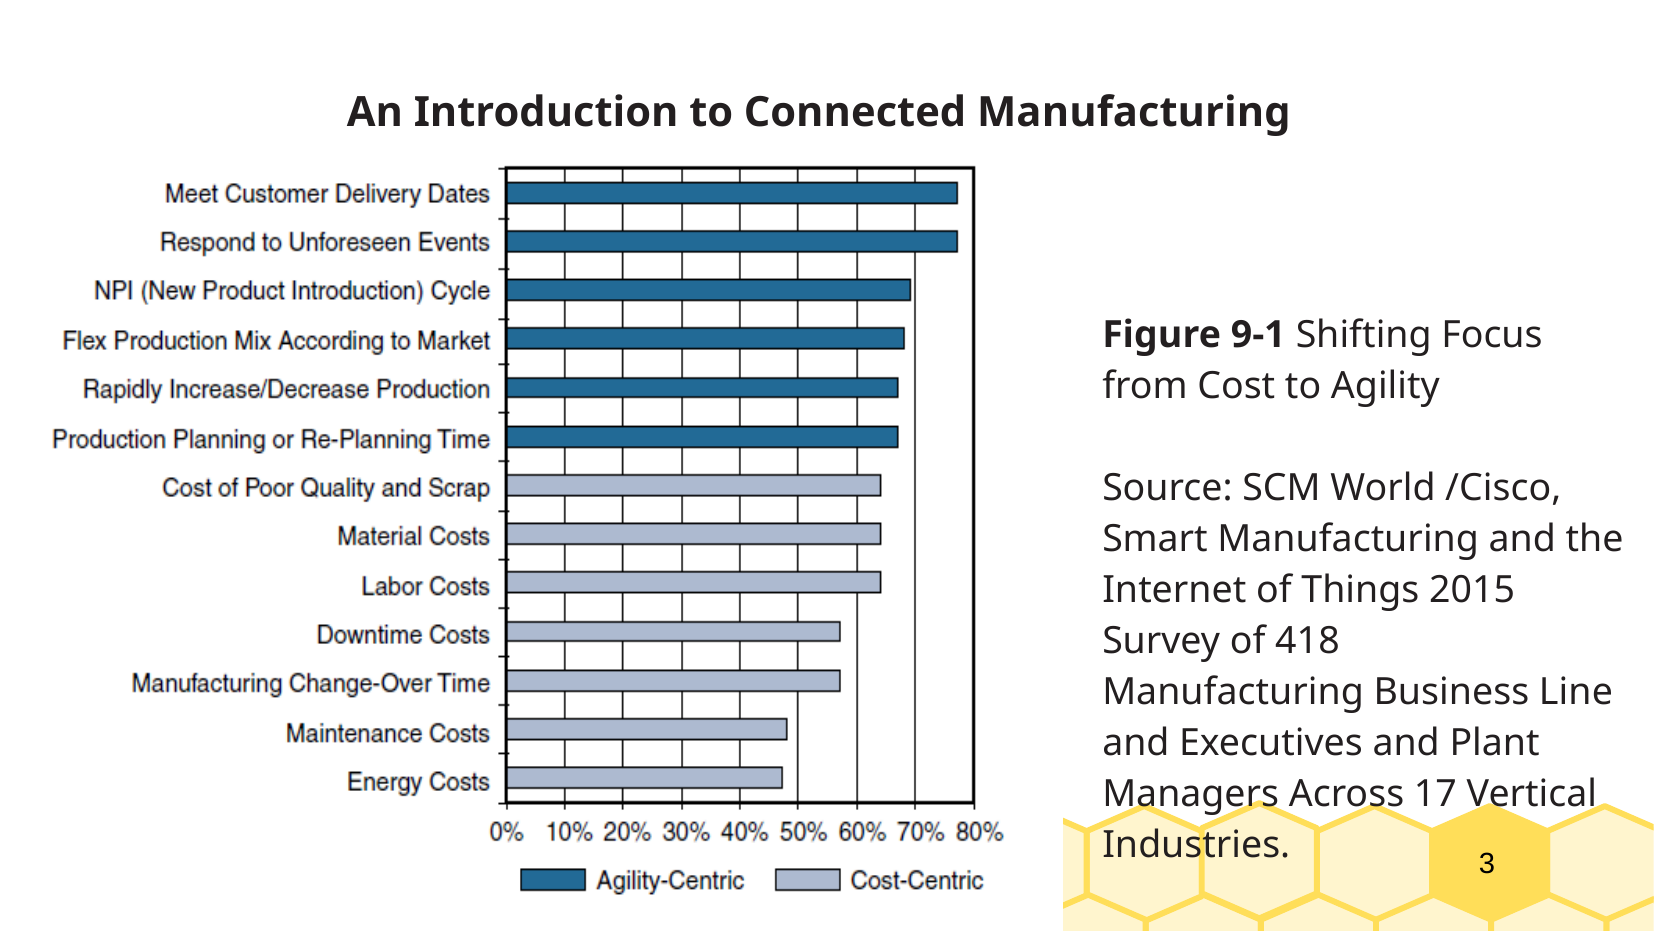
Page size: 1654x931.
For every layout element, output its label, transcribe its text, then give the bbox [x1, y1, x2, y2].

title An Introduction to Connected Manufacturing [75, 32, 1564, 188]
text_box Figure 9-1 Shifting Focus from Cost to Agility Source: SCM World /Cisco, Smart Manufacturing and the Internet of Things 2015 Survey of 418 Manufacturing Business Line and Executives and Plant Managers Across 17 Vertical Industries. [1087, 300, 1651, 863]
picture [0, 151, 1063, 931]
